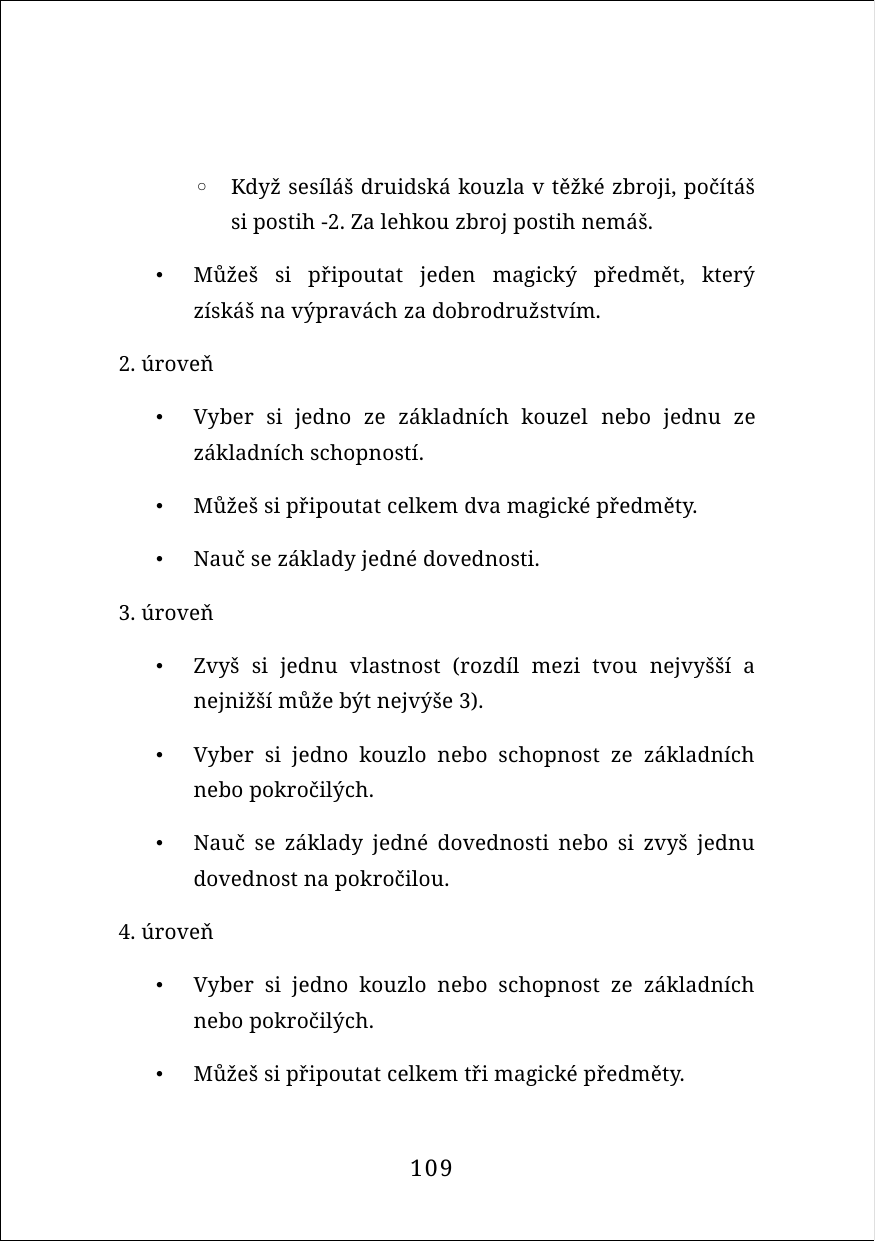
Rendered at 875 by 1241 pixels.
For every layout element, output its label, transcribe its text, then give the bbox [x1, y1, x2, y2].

list Můžeš si připoutat celkem tři magické předměty. [156, 1059, 756, 1088]
list Vyber si jedno kouzlo nebo schopnost ze základních nebo pokročilých. [156, 970, 756, 1034]
list Vyber si jedno kouzlo nebo schopnost ze základních nebo pokročilých. [156, 740, 756, 804]
list Můžeš si připoutat jeden magický předmět, který získáš na výpravách za dobrodružstvím. [156, 261, 756, 324]
list Můžeš si připoutat celkem dva magické předměty. [156, 491, 756, 520]
list Vyber si jedno ze základních kouzel nebo jednu ze základních schopností. [156, 402, 756, 466]
list Zvyš si jednu vlastnost (rozdíl mezi tvou nejvyšší a nejnižší může být nejvýše 3). [156, 651, 756, 715]
list Nauč se základy jedné dovednosti nebo si zvyš jednu dovednost na pokročilou. [156, 828, 756, 892]
text 4. úroveň [118, 917, 756, 946]
text 3. úroveň [118, 598, 756, 626]
text 2. úroveň [118, 349, 756, 378]
list Nauč se základy jedné dovednosti. [156, 544, 756, 573]
list Když sesíláš druidská kouzla v těžké zbroji, počítáš si postih -2. Za lehkou zbroj postih nemáš. [193, 172, 756, 236]
